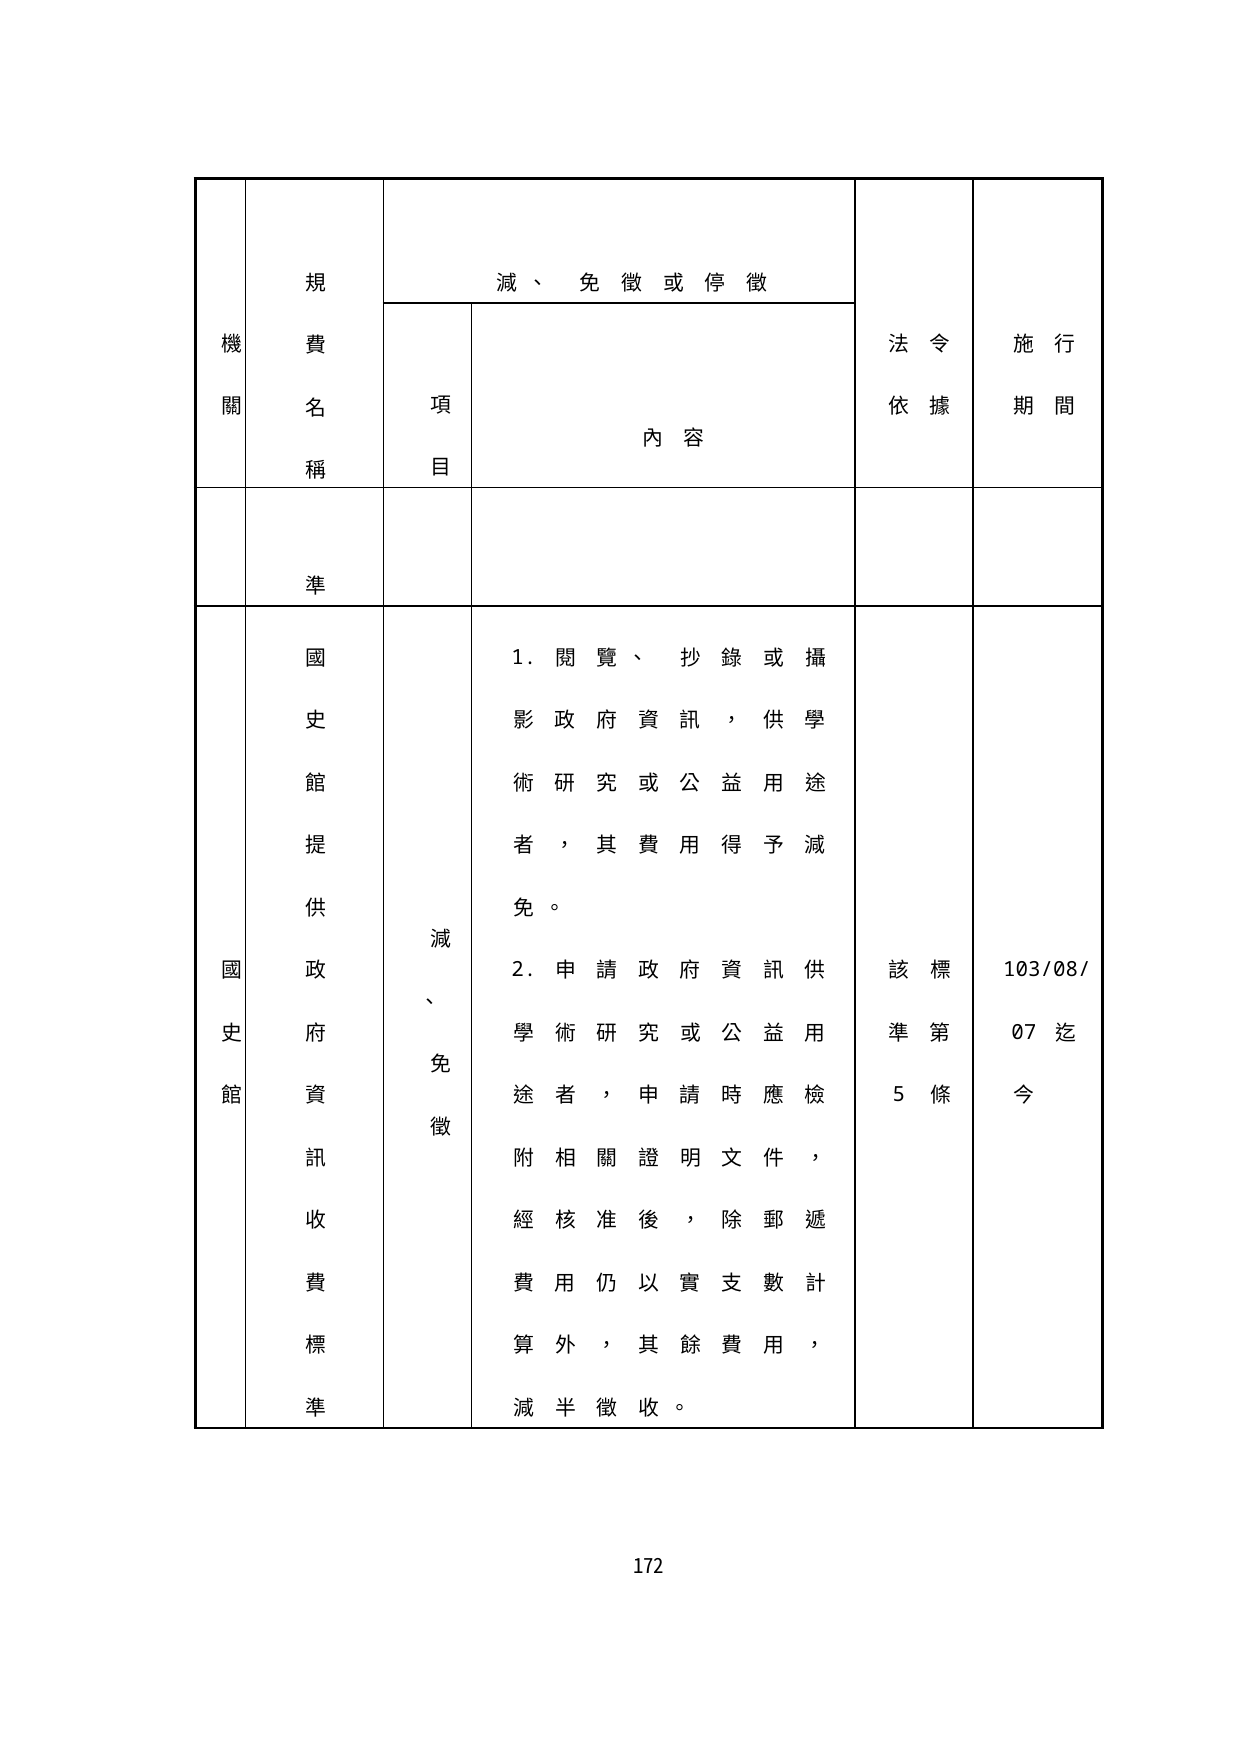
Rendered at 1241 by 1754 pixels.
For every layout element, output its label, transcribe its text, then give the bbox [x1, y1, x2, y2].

table_cell 國史館提供政府資訊收費標準 [246, 607, 383, 1427]
table_header 施行期間 [974, 180, 1101, 487]
table_cell [384, 488, 471, 605]
table_cell 103/08/07迄今 [974, 607, 1101, 1427]
table_header 規費名稱 [246, 180, 383, 487]
table_cell [472, 488, 854, 605]
table_cell [974, 488, 1101, 605]
table_header 機關 [197, 180, 245, 487]
table_cell 該標準第5條 [856, 607, 972, 1427]
table_header 減、免徵或停徵 [384, 180, 854, 302]
table_cell 國史館 [197, 607, 245, 1427]
table_header 法令依據 [856, 180, 972, 487]
table_cell 準 [246, 488, 383, 605]
table_cell [197, 488, 245, 605]
table_cell 項目 [384, 304, 471, 487]
table_cell 減、免徵 [384, 607, 471, 1427]
table_cell 1.閱覽、抄錄或攝影政府資訊，供學術研究或公益用途者，其費用得予減免。 2.申請政府資訊供學術研究或公益用途者，申請時應檢附相關證明文件，經核准後，除郵遞費用仍以實支數計算外，其餘費用，減半徵收。 [472, 607, 854, 1427]
table_cell 內容 [472, 304, 854, 487]
table_cell [856, 488, 972, 605]
